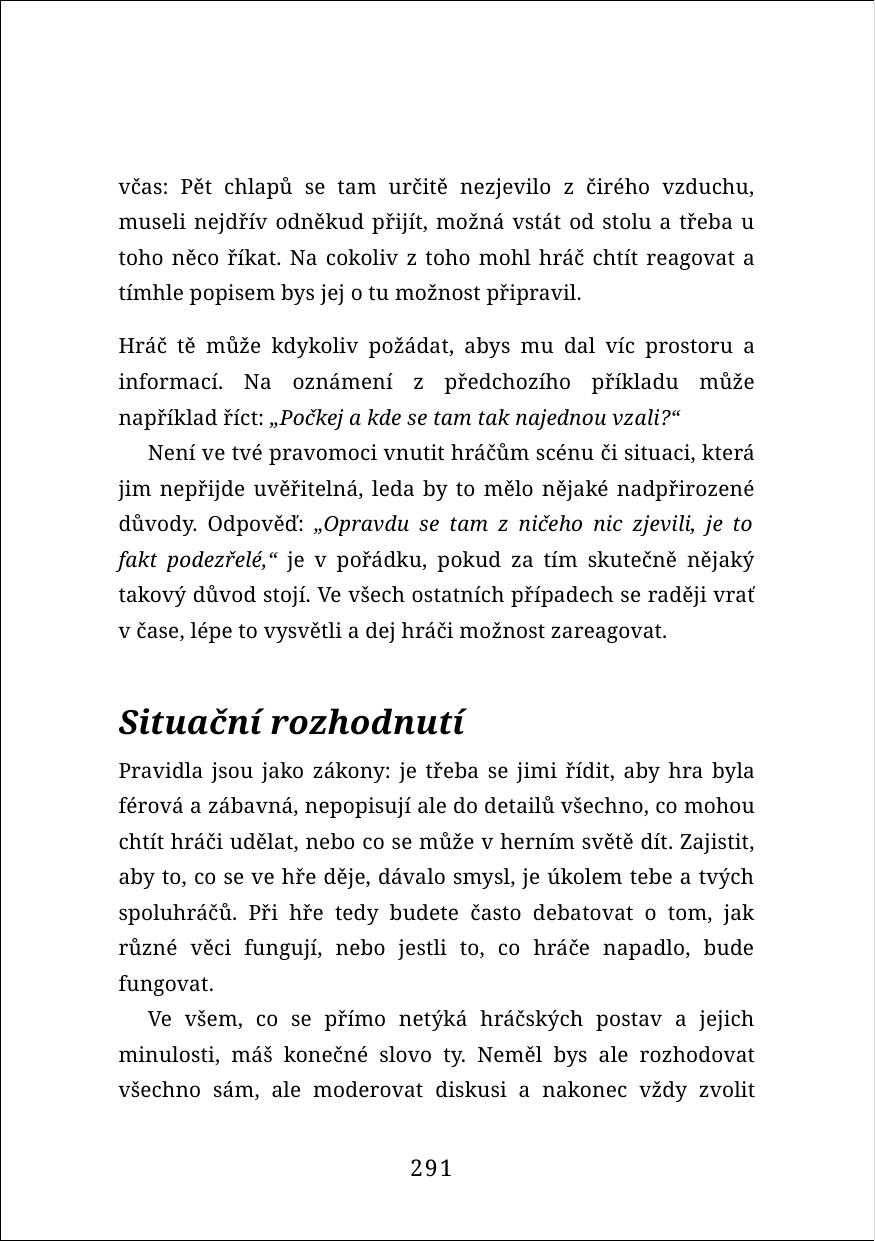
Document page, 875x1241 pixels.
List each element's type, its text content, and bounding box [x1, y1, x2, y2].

subtitle Situační rozhodnutí [118, 698, 756, 744]
text Hráč tě může kdykoliv požádat, abys mu dal víc prostoru a informací. Na oznámení z předchozího příkladu může například říct: „Počkej a kde se tam tak najednou vzali?“ Není ve tvé pravomoci vnutit hráčům scénu či situaci, která jim nepřijde uvěřitelná, leda by to mělo nějaké nadpřirozené důvody. Odpověď: „Opravdu se tam z ničeho nic zjevili, je to fakt podezřelé,“ je v pořádku, pokud za tím skutečně nějaký takový důvod stojí. Ve všech ostatních případech se raději vrať v čase, lépe to vysvětli a dej hráči možnost zareagovat. [118, 332, 756, 644]
text Pravidla jsou jako zákony: je třeba se jimi řídit, aby hra byla férová a zábavná, nepopisují ale do detailů všechno, co mohou chtít hráči udělat, nebo co se může v herním světě dít. Zajistit, aby to, co se ve hře děje, dávalo smysl, je úkolem tebe a tvých spoluhráčů. Při hře tedy budete často debatovat o tom, jak různé věci fungují, nebo jestli to, co hráče napadlo, bude fungovat. Ve všem, co se přímo netýká hráčských postav a jejich minulosti, máš konečné slovo ty. Neměl bys ale rozhodovat všechno sám, ale moderovat diskusi a nakonec vždy zvolit [118, 756, 756, 1104]
text včas: Pět chlapů se tam určitě nezjevilo z čirého vzduchu, museli nejdřív odněkud přijít, možná vstát od stolu a třeba u toho něco říkat. Na cokoliv z toho mohl hráč chtít reagovat a tímhle popisem bys jej o tu možnost připravil. [118, 172, 756, 307]
